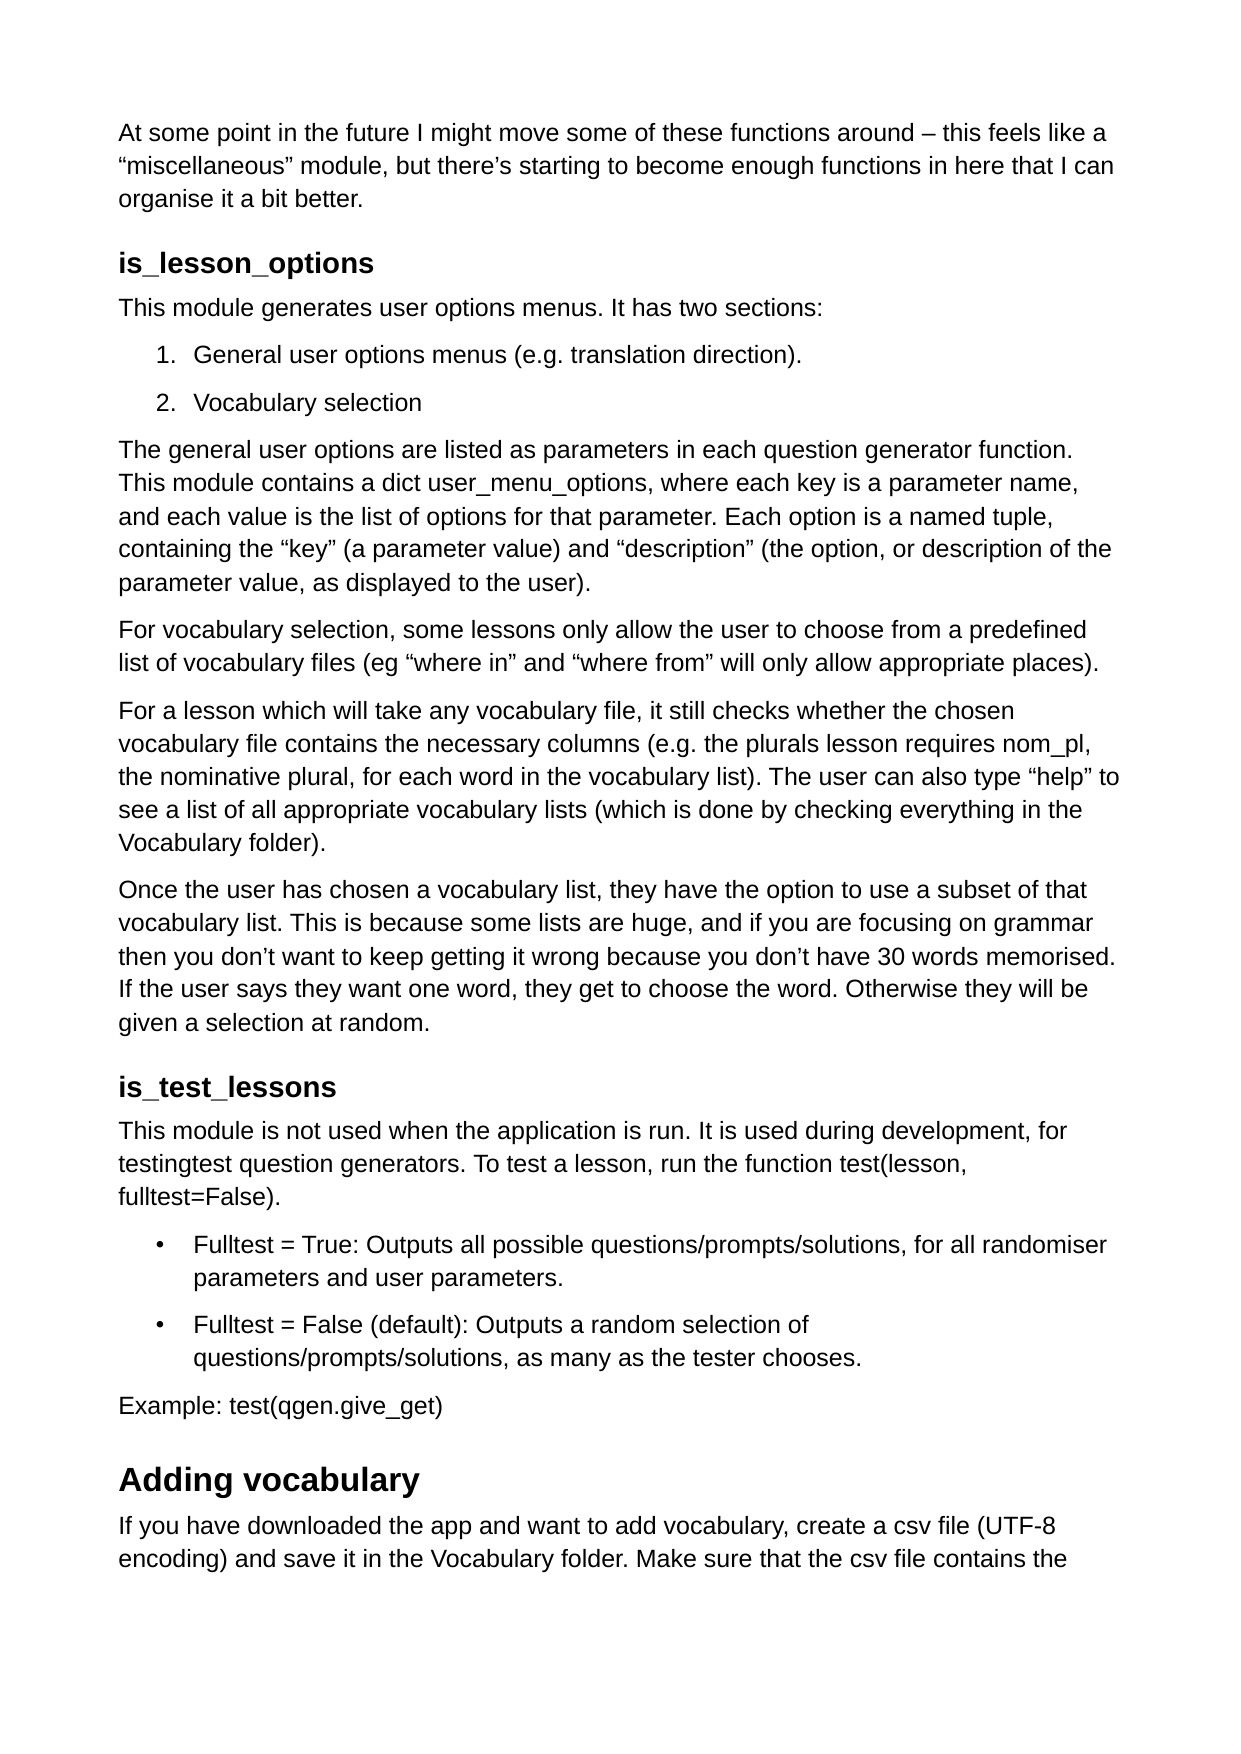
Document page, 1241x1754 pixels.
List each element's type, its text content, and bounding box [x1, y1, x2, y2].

text Once the user has chosen a vocabulary list, they have the option to use a subset of that vocabulary list. This is because some lists are huge, and if you are focusing on grammar then you don’t want to keep getting it wrong because you don’t have 30 words memorised. If the user says they want one word, they get to choose the word. Otherwise they will be given a selection at random. [118, 875, 1122, 1036]
text This module generates user options menus. It has two sections: [118, 293, 1122, 321]
subtitle is_test_lessons [118, 1070, 1122, 1103]
text This module is not used when the application is run. It is used during development, for testingtest question generators. To test a lesson, run the function test(lesson, fulltest=False). [118, 1116, 1122, 1211]
text For a lesson which will take any vocabulary file, it still checks whether the chosen vocabulary file contains the necessary columns (e.g. the plurals lesson requires nom_pl, the nominative plural, for each word in the vocabulary list). The user can also type “help” to see a list of all appropriate vocabulary lists (which is done by checking everything in the Vocabulary folder). [118, 696, 1122, 857]
list Fulltest = False (default): Outputs a random selection of questions/prompts/solutions, as many as the tester chooses. [156, 1310, 1122, 1372]
subtitle Adding vocabulary [118, 1459, 1122, 1498]
text Example: test(qgen.give_get) [118, 1391, 1122, 1420]
list General user options menus (e.g. translation direction). [156, 340, 1122, 369]
text If you have downloaded the app and want to add vocabulary, create a csv file (UTF-8 encoding) and save it in the Vocabulary folder. Make sure that the csv file contains the [118, 1511, 1122, 1572]
text For vocabulary selection, some lessons only allow the user to choose from a predefined list of vocabulary files (eg “where in” and “where from” will only allow appropriate places). [118, 615, 1122, 677]
list Fulltest = True: Outputs all possible questions/prompts/solutions, for all randomiser parameters and user parameters. [156, 1229, 1122, 1291]
text At some point in the future I might move some of these functions around – this feels like a “miscellaneous” module, but there’s starting to become enough functions in here that I can organise it a bit better. [118, 118, 1122, 213]
subtitle is_lesson_options [118, 246, 1122, 280]
text The general user options are listed as parameters in each question generator function. This module contains a dict user_menu_options, where each key is a parameter name, and each value is the list of options for that parameter. Each option is a named tuple, containing the “key” (a parameter value) and “description” (the option, or description of the parameter value, as displayed to the user). [118, 435, 1122, 596]
list Vocabulary selection [156, 388, 1122, 417]
